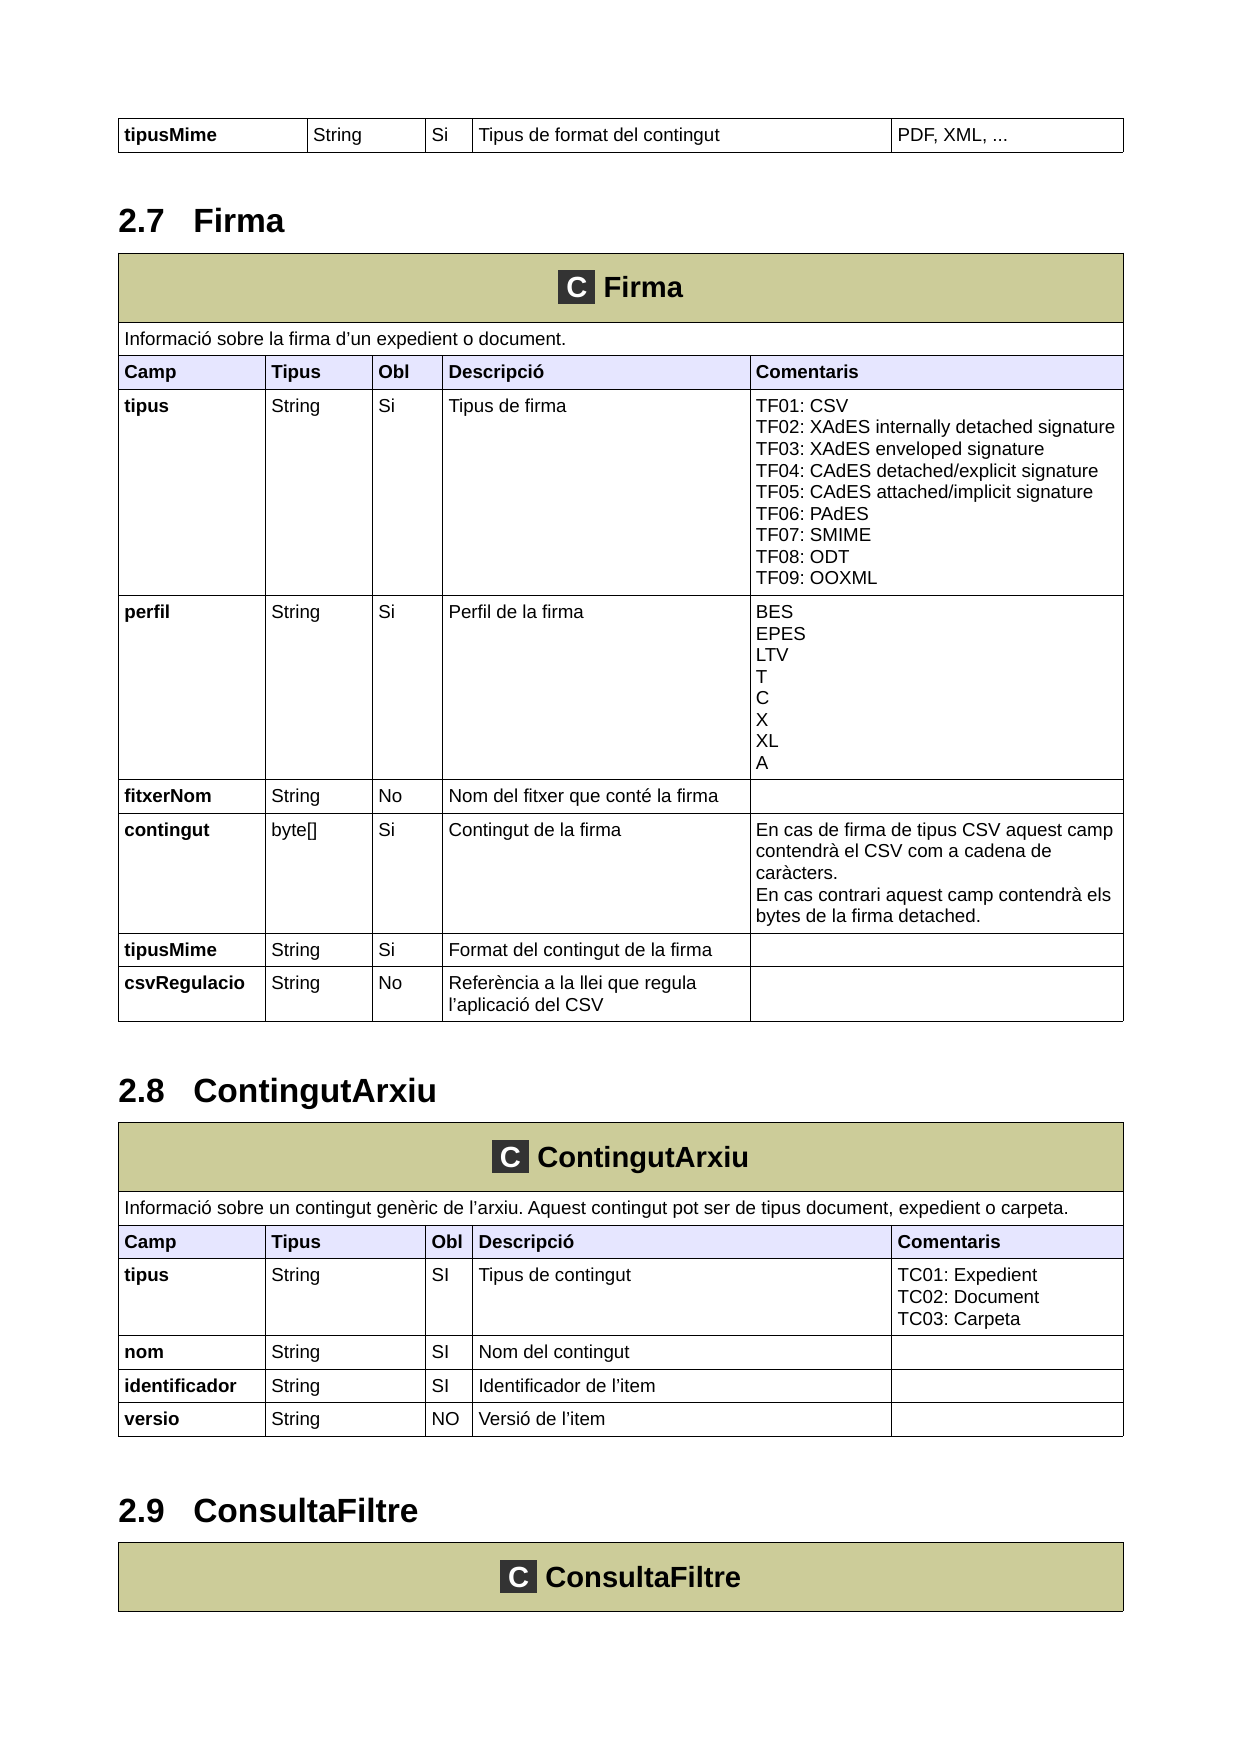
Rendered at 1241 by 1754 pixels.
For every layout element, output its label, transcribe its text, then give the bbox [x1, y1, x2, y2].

table_cell nom [119, 1336, 265, 1368]
table_cell SI [426, 1259, 472, 1335]
table_cell tipus [119, 1259, 265, 1335]
table_cell contingut [119, 814, 265, 932]
table_cell perfil [119, 596, 265, 779]
table_cell BES EPES LTV T C X XL A [751, 596, 1123, 779]
table_cell identificador [119, 1370, 265, 1402]
table_cell Versió de l’item [473, 1403, 891, 1436]
table_cell Comentaris [892, 1226, 1123, 1258]
table_cell [892, 1336, 1123, 1368]
table_cell NO [426, 1403, 472, 1436]
table_cell [751, 780, 1123, 813]
table_cell Referència a la llei que regula l’aplicació del CSV [443, 967, 750, 1021]
table_cell String [266, 934, 372, 966]
table_cell versio [119, 1403, 265, 1436]
table_cell Informació sobre la firma d’un expedient o document. [119, 323, 1123, 355]
table_cell Nom del contingut [473, 1336, 891, 1368]
table_cell tipus [119, 390, 265, 595]
table_cell [892, 1370, 1123, 1402]
table_cell SI [426, 1336, 472, 1368]
table_cell Si [373, 934, 442, 966]
table_cell Obl [426, 1226, 472, 1258]
table_cell Comentaris [751, 356, 1123, 389]
table_cell Si [373, 814, 442, 932]
subtitle ConsultaFiltre [118, 1491, 1122, 1529]
table_cell Camp [119, 356, 265, 389]
table_header C ConsultaFiltre [119, 1543, 1123, 1611]
table_cell String [266, 1336, 425, 1368]
table_cell Tipus [266, 356, 372, 389]
table_cell TF01: CSV TF02: XAdES internally detached signature TF03: XAdES enveloped signature TF04: CAdES detached/explicit signature TF05: CAdES attached/implicit signature TF06: PAdES TF07: SMIME TF08: ODT TF09: OOXML [751, 390, 1123, 595]
table_cell [751, 934, 1123, 966]
table_cell [751, 967, 1123, 1021]
table_cell Format del contingut de la firma [443, 934, 750, 966]
table_cell String [308, 119, 425, 152]
table_cell Perfil de la firma [443, 596, 750, 779]
table_cell Si [373, 390, 442, 595]
table_cell String [266, 1259, 425, 1335]
table_cell byte[] [266, 814, 372, 932]
table_cell String [266, 390, 372, 595]
table_cell csvRegulacio [119, 967, 265, 1021]
table_cell PDF, XML, ... [892, 119, 1123, 152]
subtitle Firma [118, 201, 1122, 240]
table_header Informació sobre un contingut genèric de l’arxiu. Aquest contingut pot ser de tipus document, expedient o carpeta. [119, 1192, 1123, 1225]
table_cell [892, 1403, 1123, 1436]
table_cell String [266, 780, 372, 813]
table_cell String [266, 1403, 425, 1436]
table_cell TC01: Expedient TC02: Document TC03: Carpeta [892, 1259, 1123, 1335]
table_cell Tipus de format del contingut [473, 119, 891, 152]
table_cell Descripció [473, 1226, 891, 1258]
table_cell Identificador de l’item [473, 1370, 891, 1402]
table_header C ContingutArxiu [119, 1123, 1123, 1191]
table_cell En cas de firma de tipus CSV aquest camp contendrà el CSV com a cadena de caràcters. En cas contrari aquest camp contendrà els bytes de la firma detached. [751, 814, 1123, 932]
table_cell Nom del fitxer que conté la firma [443, 780, 750, 813]
table_cell Si [373, 596, 442, 779]
table_cell Tipus [266, 1226, 425, 1258]
table_cell Descripció [443, 356, 750, 389]
table_cell tipusMime [119, 934, 265, 966]
table_cell fitxerNom [119, 780, 265, 813]
table_cell No [373, 967, 442, 1021]
table_cell Camp [119, 1226, 265, 1258]
table_cell Tipus de contingut [473, 1259, 891, 1335]
subtitle ContingutArxiu [118, 1071, 1122, 1109]
table_cell tipusMime [119, 119, 307, 152]
table_cell SI [426, 1370, 472, 1402]
table_header C Firma [119, 254, 1123, 322]
table_cell Si [426, 119, 472, 152]
table_cell Tipus de firma [443, 390, 750, 595]
table_cell String [266, 967, 372, 1021]
table_cell String [266, 596, 372, 779]
table_cell String [266, 1370, 425, 1402]
table_cell No [373, 780, 442, 813]
table_cell Obl [373, 356, 442, 389]
table_cell Contingut de la firma [443, 814, 750, 932]
